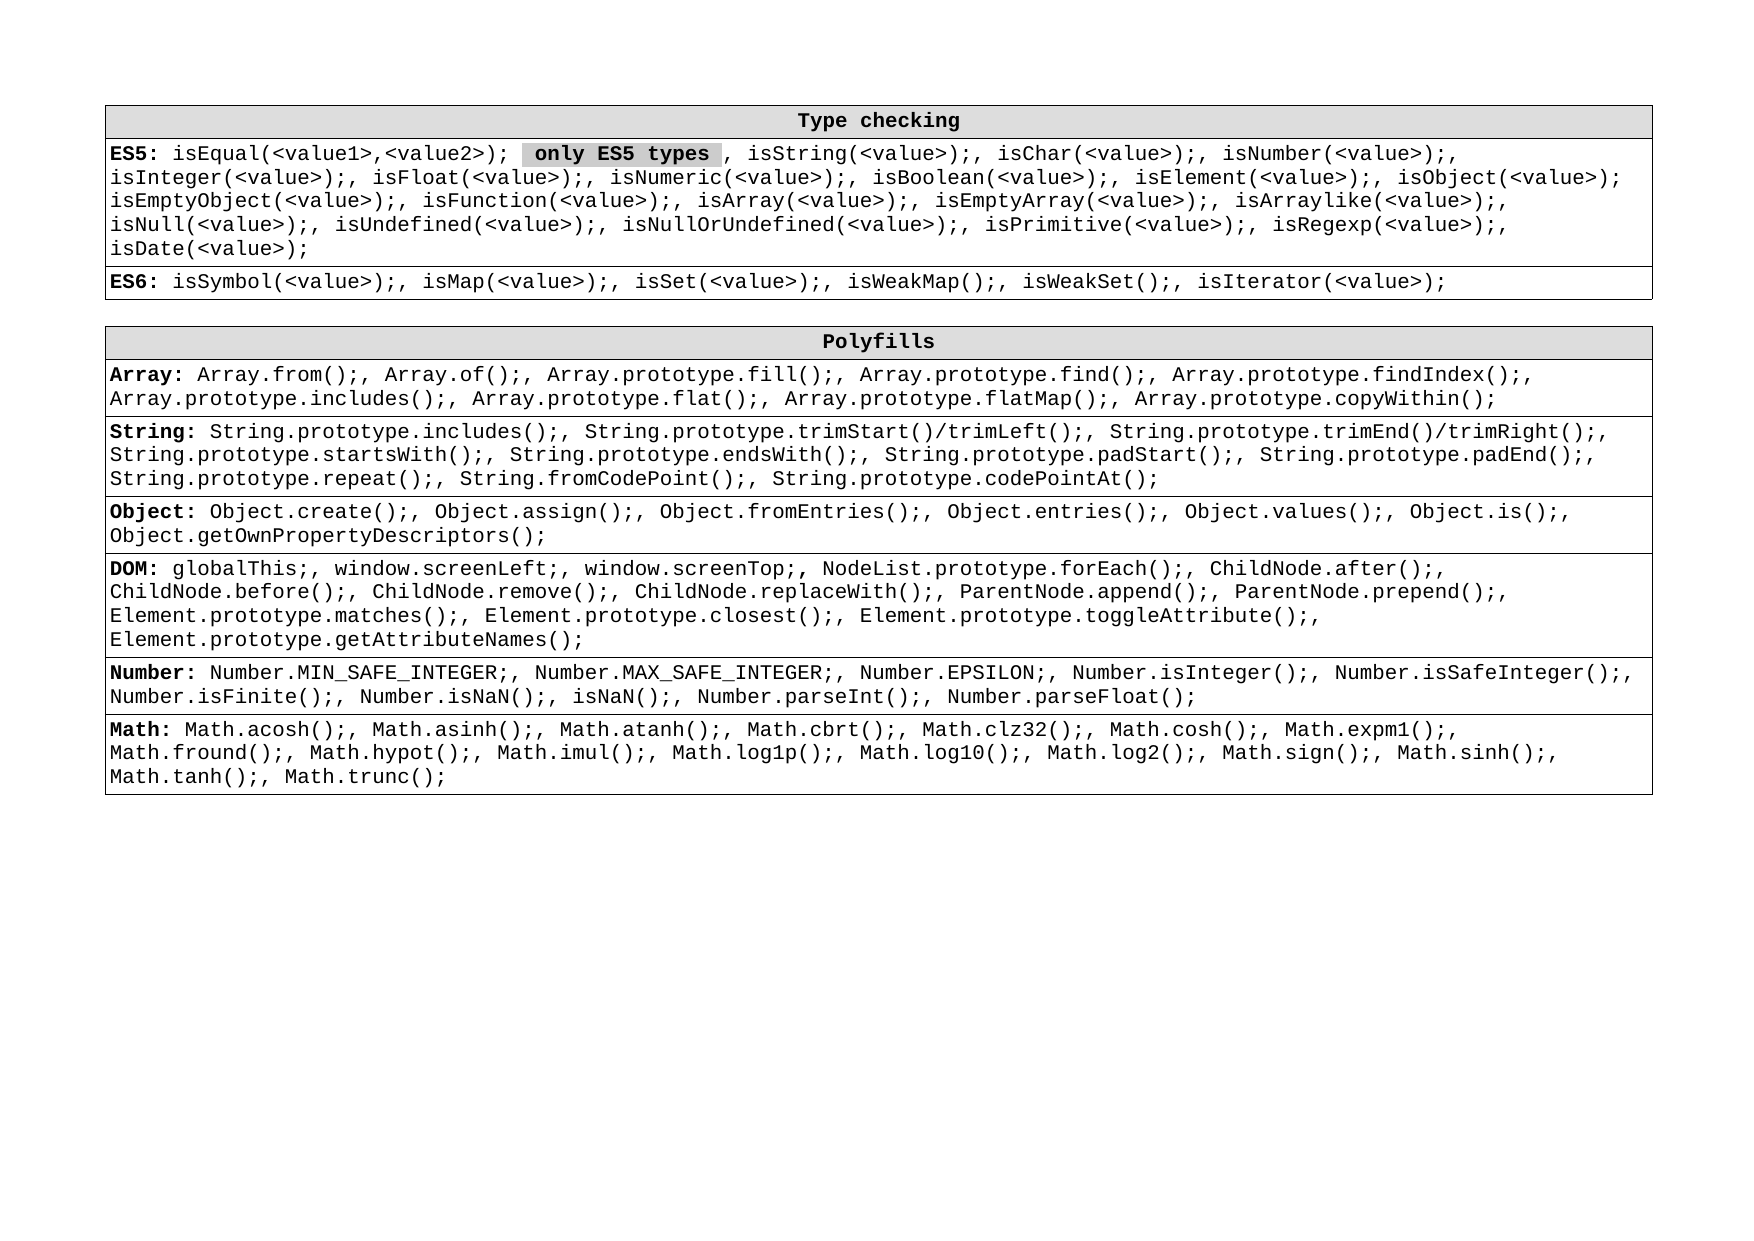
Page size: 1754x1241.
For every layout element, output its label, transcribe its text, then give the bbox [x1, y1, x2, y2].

table_header Type checking [106, 106, 1652, 138]
table_header Polyfills [106, 327, 1652, 359]
table_cell Array: Array.from();, Array.of();, Array.prototype.fill();, Array.prototype.find();, Array.prototype.findIndex();, Array.prototype.includes();, Array.prototype.flat();, Array.prototype.flatMap();, Array.prototype.copyWithin(); [106, 360, 1652, 416]
table_cell ES5: isEqual(<value1>,<value2>); only ES5 types , isString(<value>);, isChar(<value>);, isNumber(<value>);, isInteger(<value>);, isFloat(<value>);, isNumeric(<value>);, isBoolean(<value>);, isElement(<value>);, isObject(<value>); isEmptyObject(<value>);, isFunction(<value>);, isArray(<value>);, isEmptyArray(<value>);, isArraylike(<value>);, isNull(<value>);, isUndefined(<value>);, isNullOrUndefined(<value>);, isPrimitive(<value>);, isRegexp(<value>);, isDate(<value>); [106, 139, 1652, 266]
table_cell DOM: globalThis;, window.screenLeft;, window.screenTop;, NodeList.prototype.forEach();, ChildNode.after();, ChildNode.before();, ChildNode.remove();, ChildNode.replaceWith();, ParentNode.append();, ParentNode.prepend();, Element.prototype.matches();, Element.prototype.closest();, Element.prototype.toggleAttribute();, Element.prototype.getAttributeNames(); [106, 554, 1652, 657]
table_cell Object: Object.create();, Object.assign();, Object.fromEntries();, Object.entries();, Object.values();, Object.is();, Object.getOwnPropertyDescriptors(); [106, 497, 1652, 553]
table_cell Math: Math.acosh();, Math.asinh();, Math.atanh();, Math.cbrt();, Math.clz32();, Math.cosh();, Math.expm1();, Math.fround();, Math.hypot();, Math.imul();, Math.log1p();, Math.log10();, Math.log2();, Math.sign();, Math.sinh();, Math.tanh();, Math.trunc(); [106, 715, 1652, 794]
table_cell Number: Number.MIN_SAFE_INTEGER;, Number.MAX_SAFE_INTEGER;, Number.EPSILON;, Number.isInteger();, Number.isSafeInteger();, Number.isFinite();, Number.isNaN();, isNaN();, Number.parseInt();, Number.parseFloat(); [106, 658, 1652, 714]
table_cell String: String.prototype.includes();, String.prototype.trimStart()/trimLeft();, String.prototype.trimEnd()/trimRight();, String.prototype.startsWith();, String.prototype.endsWith();, String.prototype.padStart();, String.prototype.padEnd();, String.prototype.repeat();, String.fromCodePoint();, String.prototype.codePointAt(); [106, 417, 1652, 496]
table_cell ES6: isSymbol(<value>);, isMap(<value>);, isSet(<value>);, isWeakMap();, isWeakSet();, isIterator(<value>); [106, 267, 1652, 299]
